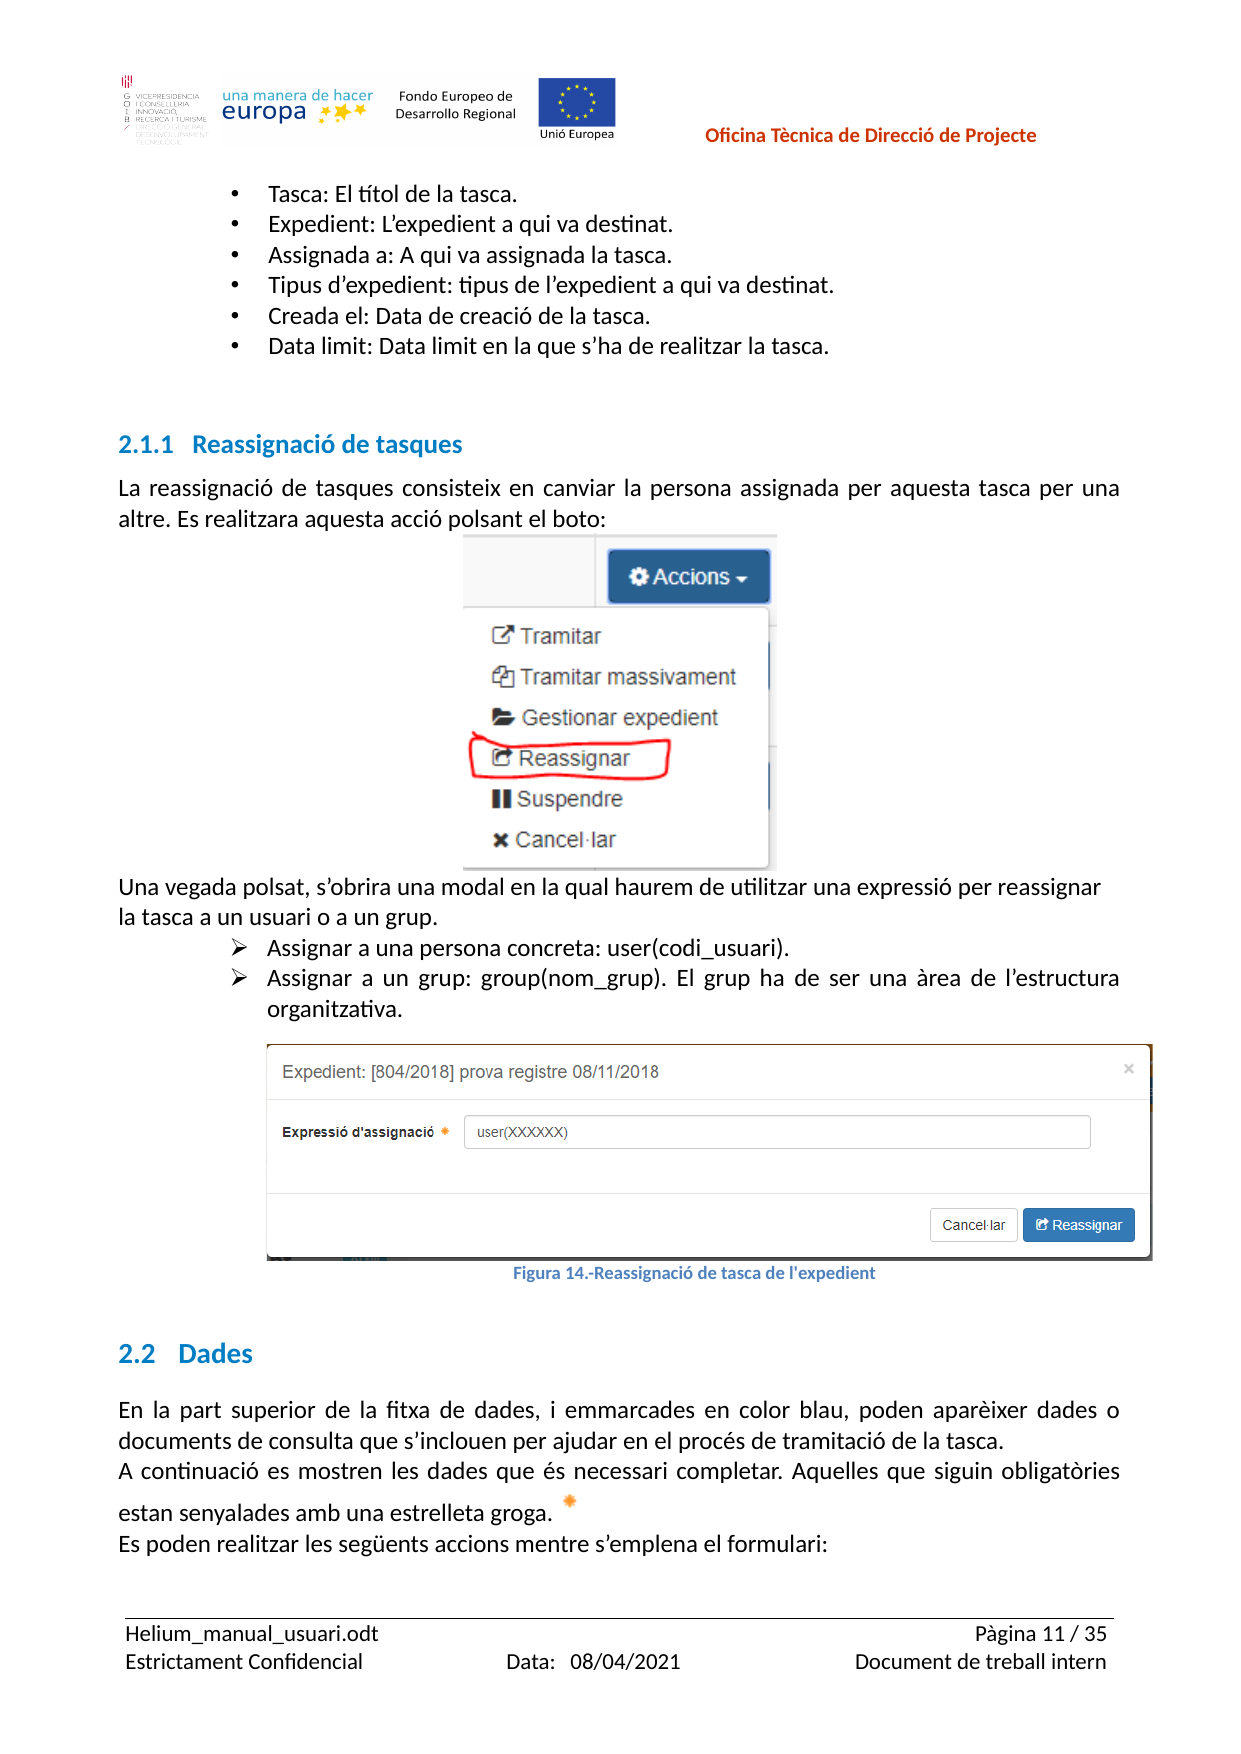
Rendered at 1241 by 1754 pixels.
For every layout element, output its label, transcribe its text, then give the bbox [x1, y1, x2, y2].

list Tipus d’expedient: tipus de l’expedient a qui va destinat. [231, 269, 1122, 300]
text La reassignació de tasques consisteix en canviar la persona assignada per aquesta tasca per una altre. Es realitzara aquesta acció polsant el boto: [118, 472, 1122, 533]
picture [219, 73, 621, 147]
picture [118, 73, 213, 147]
list Creada el: Data de creació de la tasca. [231, 300, 1122, 330]
text Es poden realitzar les següents accions mentre s’emplena el formulari: [118, 1528, 1122, 1559]
list Figura 14.-Reassignació de tasca de l'expedient [229, 1261, 1122, 1284]
text Una vegada polsat, s’obrira una modal en la qual haurem de utilitzar una expressió per reassignar la tasca a un usuari o a un grup. [118, 871, 1122, 932]
picture [463, 533, 778, 871]
list Assignar a un grup: group(nom_grup). El grup ha de ser una àrea de l’estructura organitzativa. [229, 962, 1122, 1023]
picture [559, 1486, 597, 1522]
list Data limit: Data limit en la que s’ha de realitzar la tasca. [231, 330, 1122, 361]
text A continuació es mostren les dades que és necessari completar. Aquelles que siguin obligatòries estan senyalades amb una estrelleta groga. [118, 1455, 1122, 1528]
list Assignar a una persona concreta: user(codi_usuari). [229, 932, 1122, 962]
text En la part superior de la fitxa de dades, i emmarcades en color blau, poden aparèixer dades o documents de consulta que s’inclouen per ajudar en el procés de tramitació de la tasca. [118, 1394, 1122, 1455]
picture [266, 1044, 1153, 1261]
list Assignada a: A qui va assignada la tasca. [231, 239, 1122, 269]
subtitle Reassignació de tasques [118, 427, 1122, 460]
list Tasca: El títol de la tasca. [231, 178, 1122, 208]
subtitle Dades [118, 1335, 1122, 1371]
list Expedient: L’expedient a qui va destinat. [231, 208, 1122, 239]
